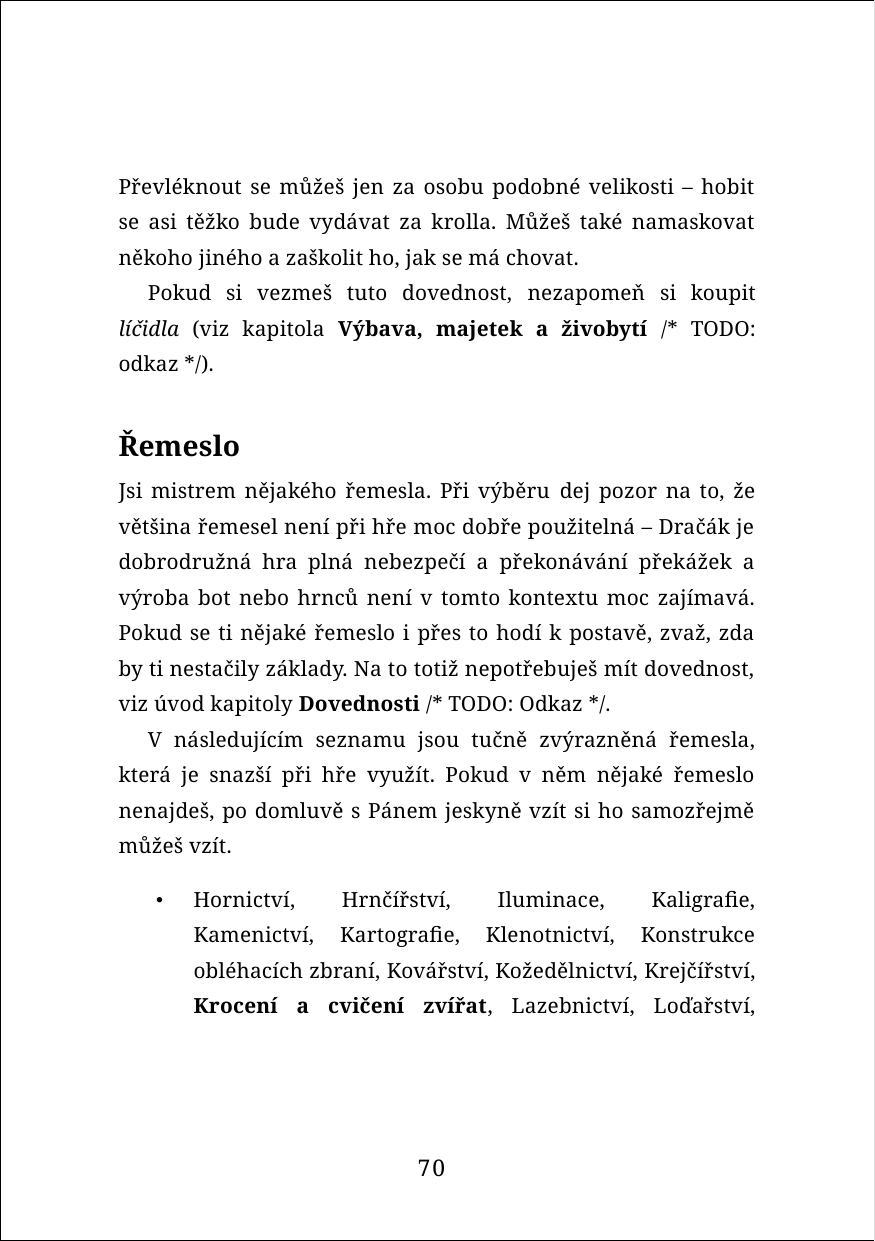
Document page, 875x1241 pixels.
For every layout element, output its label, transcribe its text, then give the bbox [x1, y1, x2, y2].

subtitle Řemeslo [118, 426, 756, 464]
list Hornictví, Hrnčířství, Iluminace, Kaligrafie, Kamenictví, Kartografie, Klenotnictví, Konstrukce obléhacích zbraní, Kovářství, Kožedělnictví, Krejčířství, Krocení a cvičení zvířat, Lazebnictví, Loďařství, [156, 885, 756, 1020]
text Jsi mistrem nějakého řemesla. Při výběru dej pozor na to, že většina řemesel není při hře moc dobře použitelná – Dračák je dobrodružná hra plná nebezpečí a překonávání překážek a výroba bot nebo hrnců není v tomto kontextu moc zajímavá. Pokud se ti nějaké řemeslo i přes to hodí k postavě, zvaž, zda by ti nestačily základy. Na to totiž nepotřebuješ mít dovednost, viz úvod kapitoly Dovednosti /* TODO: Odkaz */. V následujícím seznamu jsou tučně zvýrazněná řemesla, která je snazší při hře využít. Pokud v něm nějaké řemeslo nenajdeš, po domluvě s Pánem jeskyně vzít si ho samozřejmě můžeš vzít. [118, 476, 756, 860]
text Převléknout se můžeš jen za osobu podobné velikosti – hobit se asi těžko bude vydávat za krolla. Můžeš také namaskovat někoho jiného a zaškolit ho, jak se má chovat. Pokud si vezmeš tuto dovednost, nezapomeň si koupit líčidla (viz kapitola Výbava, majetek a živobytí /* TODO: odkaz */). [118, 172, 756, 378]
